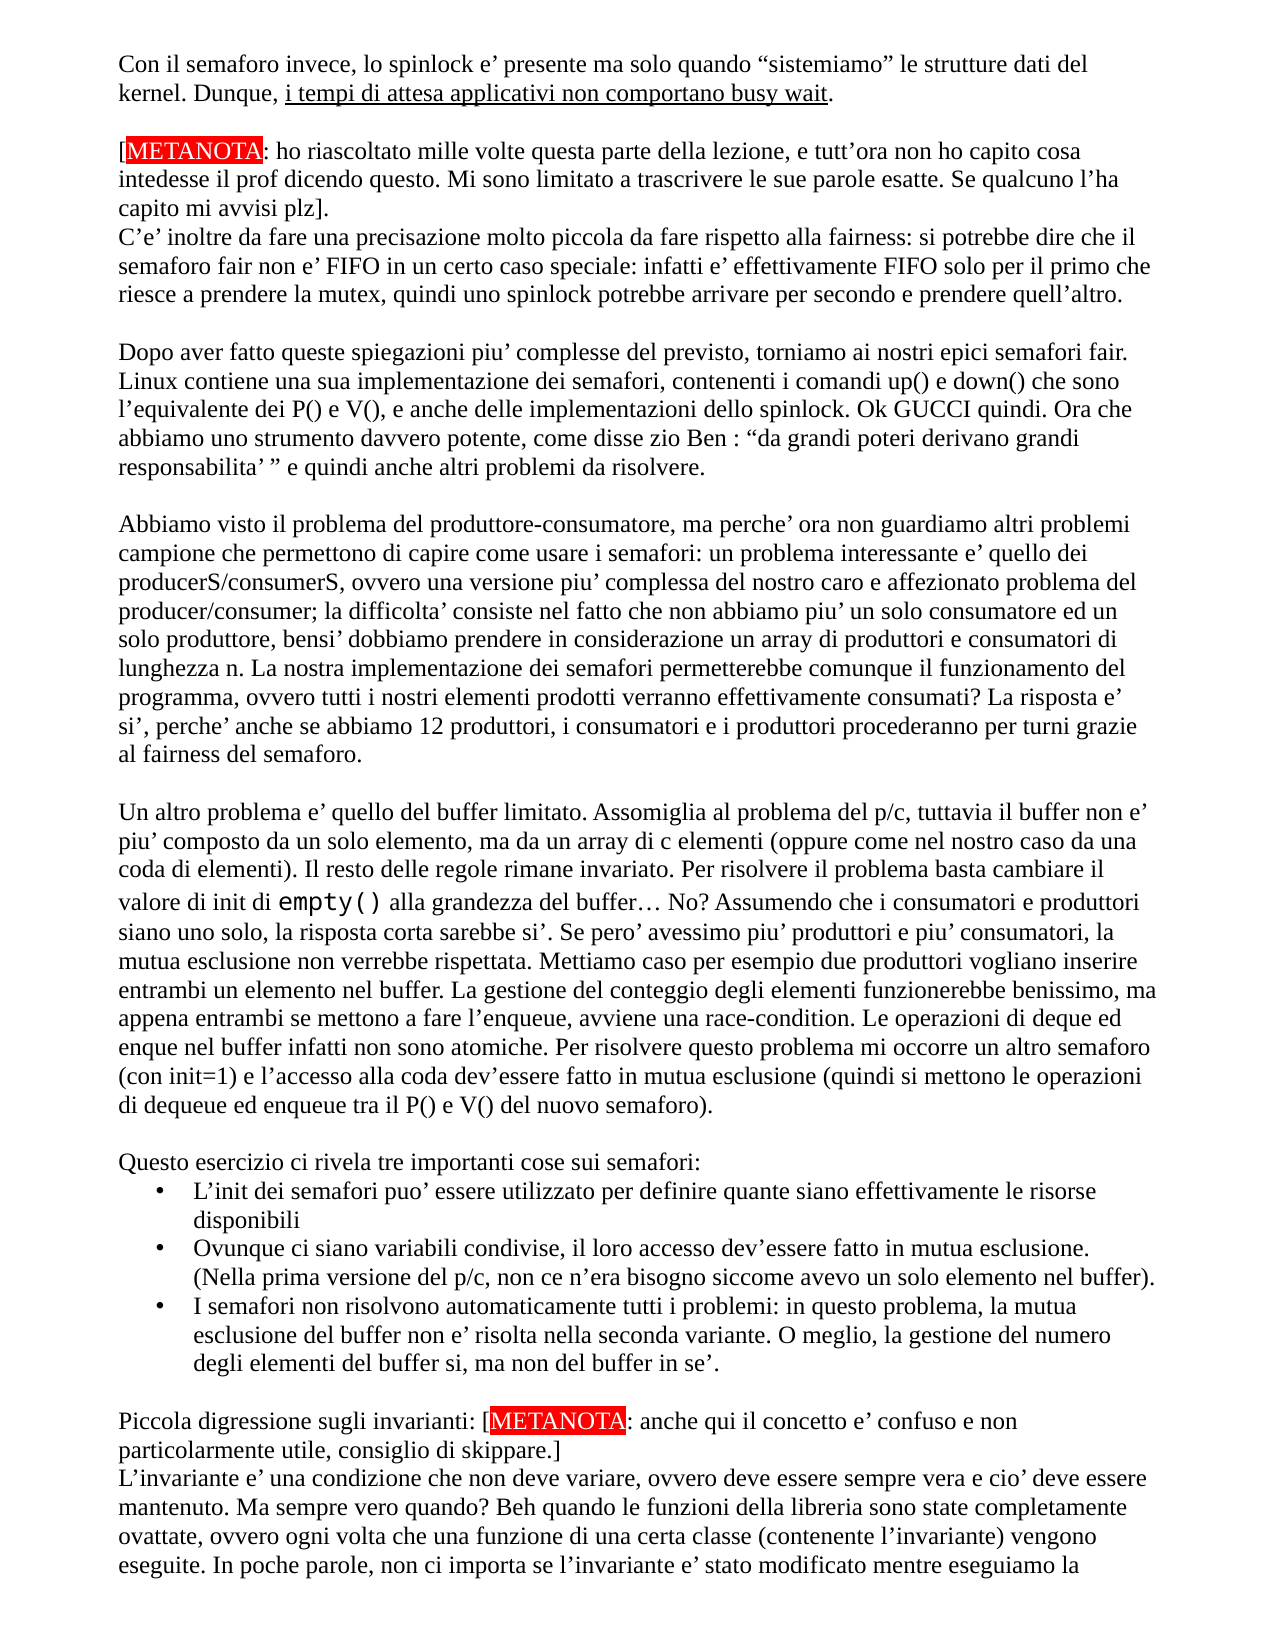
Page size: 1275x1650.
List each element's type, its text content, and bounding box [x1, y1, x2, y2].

text C’e’ inoltre da fare una precisazione molto piccola da fare rispetto alla fairness: si potrebbe dire che il semaforo fair non e’ FIFO in un certo caso speciale: infatti e’ effettivamente FIFO solo per il primo che riesce a prendere la mutex, quindi uno spinlock potrebbe arrivare per secondo e prendere quell’altro. [118, 222, 1157, 308]
text Questo esercizio ci rivela tre importanti cose sui semafori: [118, 1147, 1157, 1176]
text Piccola digressione sugli invarianti: [METANOTA: anche qui il concetto e’ confuso e non particolarmente utile, consiglio di skippare.] [118, 1406, 1157, 1463]
text Un altro problema e’ quello del buffer limitato. Assomiglia al problema del p/c, tuttavia il buffer non e’ piu’ composto da un solo elemento, ma da un array di c elementi (oppure come nel nostro caso da una coda di elementi). Il resto delle regole rimane invariato. Per risolvere il problema basta cambiare il valore di init di empty() alla grandezza del buffer… No? Assumendo che i consumatori e produttori siano uno solo, la risposta corta sarebbe si’. Se pero’ avessimo piu’ produttori e piu’ consumatori, la mutua esclusione non verrebbe rispettata. Mettiamo caso per esempio due produttori vogliano inserire entrambi un elemento nel buffer. La gestione del conteggio degli elementi funzionerebbe benissimo, ma appena entrambi se mettono a fare l’enqueue, avviene una race-condition. Le operazioni di deque ed enque nel buffer infatti non sono atomiche. Per risolvere questo problema mi occorre un altro semaforo (con init=1) e l’accesso alla coda dev’essere fatto in mutua esclusione (quindi si mettono le operazioni di dequeue ed enqueue tra il P() e V() del nuovo semaforo). [118, 797, 1157, 1118]
list I semafori non risolvono automaticamente tutti i problemi: in questo problema, la mutua esclusione del buffer non e’ risolta nella seconda variante. O meglio, la gestione del numero degli elementi del buffer si, ma non del buffer in se’. [156, 1291, 1157, 1377]
text Con il semaforo invece, lo spinlock e’ presente ma solo quando “sistemiamo” le strutture dati del kernel. Dunque, i tempi di attesa applicativi non comportano busy wait. [118, 49, 1157, 107]
list L’init dei semafori puo’ essere utilizzato per definire quante siano effettivamente le risorse disponibili [156, 1176, 1157, 1233]
text Abbiamo visto il problema del produttore-consumatore, ma perche’ ora non guardiamo altri problemi campione che permettono di capire come usare i semafori: un problema interessante e’ quello dei producerS/consumerS, ovvero una versione piu’ complessa del nostro caro e affezionato problema del producer/consumer; la difficolta’ consiste nel fatto che non abbiamo piu’ un solo consumatore ed un solo produttore, bensi’ dobbiamo prendere in considerazione un array di produttori e consumatori di lunghezza n. La nostra implementazione dei semafori permetterebbe comunque il funzionamento del programma, ovvero tutti i nostri elementi prodotti verranno effettivamente consumati? La risposta e’ si’, perche’ anche se abbiamo 12 produttori, i consumatori e i produttori procederanno per turni grazie al fairness del semaforo. [118, 509, 1157, 768]
text Dopo aver fatto queste spiegazioni piu’ complesse del previsto, torniamo ai nostri epici semafori fair. Linux contiene una sua implementazione dei semafori, contenenti i comandi up() e down() che sono l’equivalente dei P() e V(), e anche delle implementazioni dello spinlock. Ok GUCCI quindi. Ora che abbiamo uno strumento davvero potente, come disse zio Ben : “da grandi poteri derivano grandi responsabilita’ ” e quindi anche altri problemi da risolvere. [118, 337, 1157, 481]
text L’invariante e’ una condizione che non deve variare, ovvero deve essere sempre vera e cio’ deve essere mantenuto. Ma sempre vero quando? Beh quando le funzioni della libreria sono state completamente ovattate, ovvero ogni volta che una funzione di una certa classe (contenente l’invariante) vengono eseguite. In poche parole, non ci importa se l’invariante e’ stato modificato mentre eseguiamo la [118, 1463, 1157, 1578]
list Ovunque ci siano variabili condivise, il loro accesso dev’essere fatto in mutua esclusione. (Nella prima versione del p/c, non ce n’era bisogno siccome avevo un solo elemento nel buffer). [156, 1233, 1157, 1291]
text [METANOTA: ho riascoltato mille volte questa parte della lezione, e tutt’ora non ho capito cosa intedesse il prof dicendo questo. Mi sono limitato a trascrivere le sue parole esatte. Se qualcuno l’ha capito mi avvisi plz]. [118, 136, 1157, 222]
